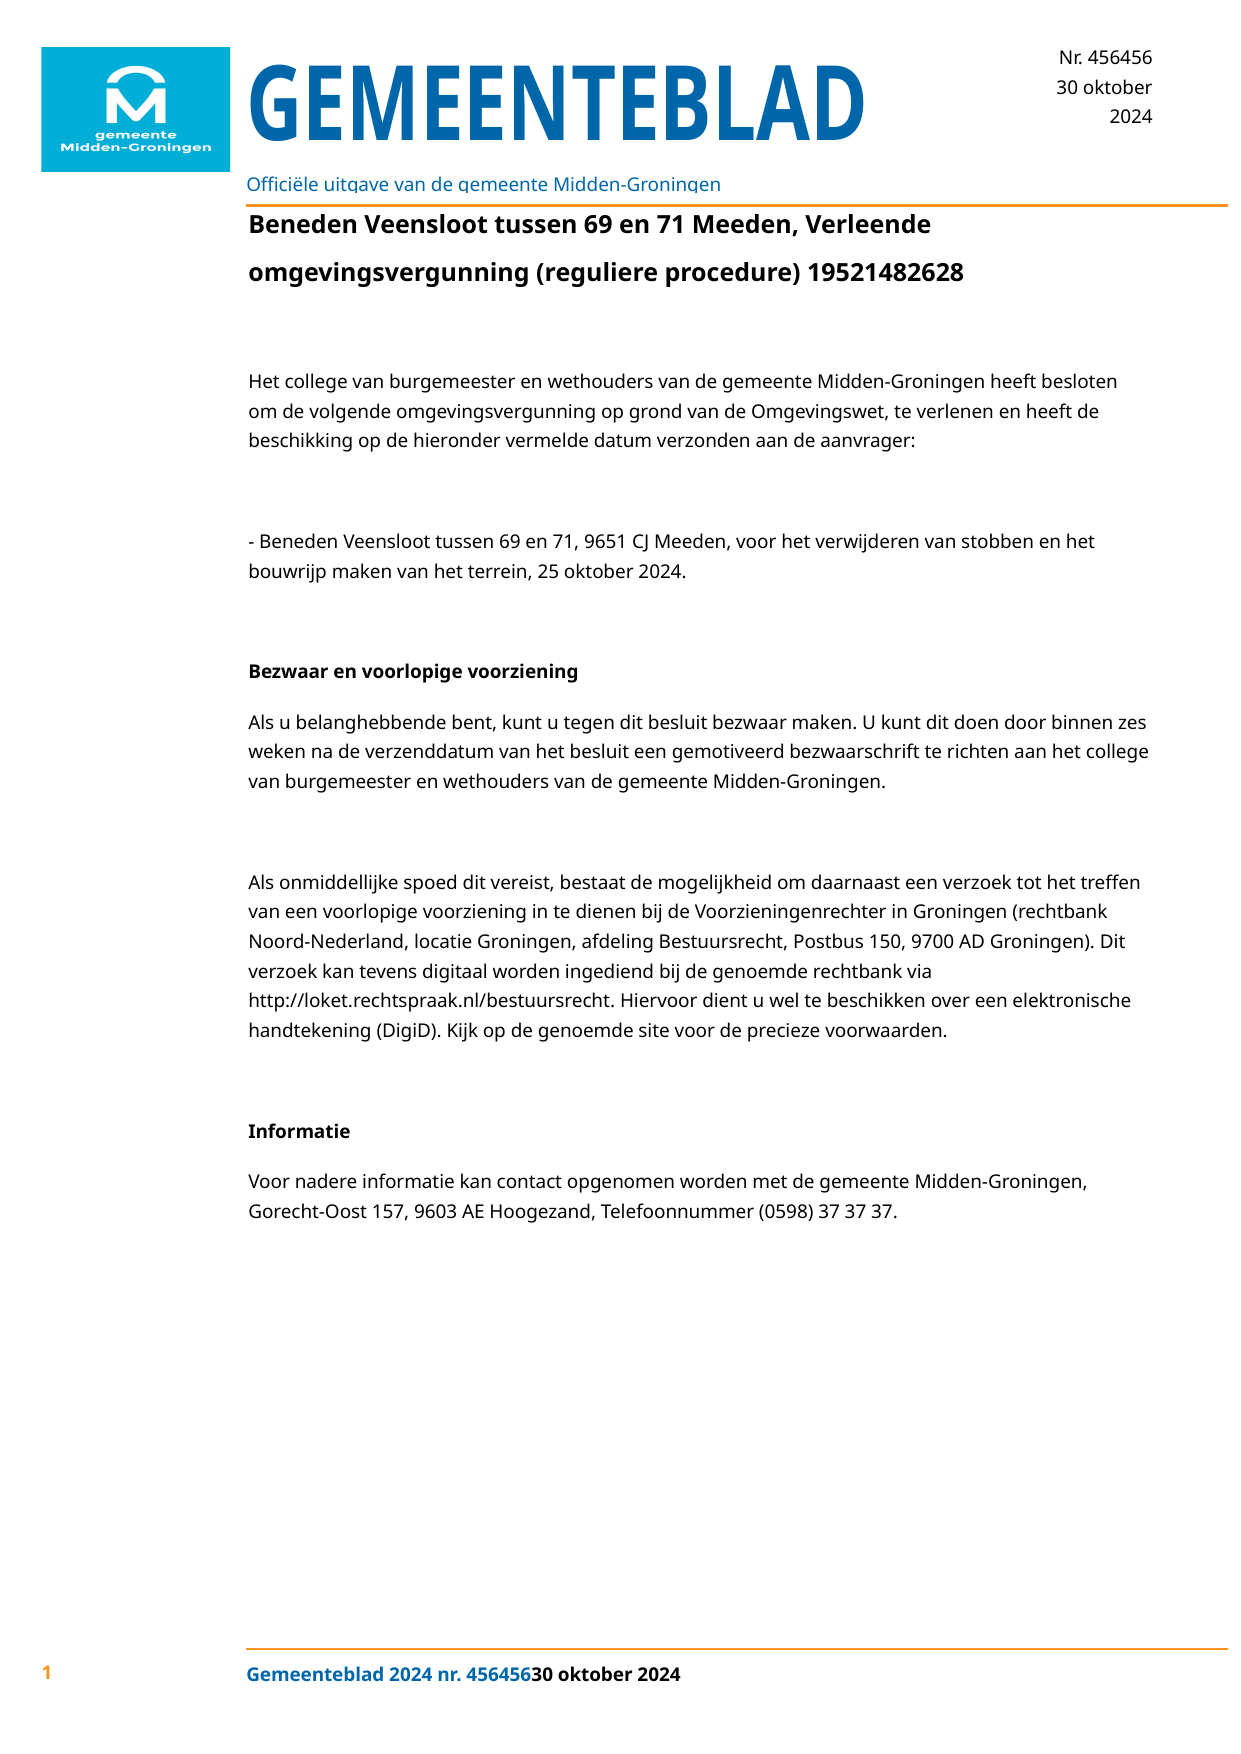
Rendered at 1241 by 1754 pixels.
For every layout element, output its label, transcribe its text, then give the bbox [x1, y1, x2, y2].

text Als onmiddellijke spoed dit vereist, bestaat de mogelijkheid om daarnaast een verzoek tot het treffen van een voorlopige voorziening in te dienen bij de Voorzieningenrechter in Groningen (rechtbank Noord-Nederland, locatie Groningen, afdeling Bestuursrecht, Postbus 150, 9700 AD Groningen). Dit verzoek kan tevens digitaal worden ingediend bij de genoemde rechtbank via http://loket.rechtspraak.nl/bestuursrecht. Hiervoor dient u wel te beschikken over een elektronische handtekening (DigiD). Kijk op de genoemde site voor de precieze voorwaarden. [248, 869, 1152, 1043]
picture [107, 89, 165, 122]
text Voor nadere informatie kan contact opgenomen worden met de gemeente Midden-Groningen, Gorecht-Oost 157, 9603 AE Hoogezand, Telefoonnummer (0598) 37 37 37. [248, 1168, 1152, 1224]
text - Beneden Veensloot tussen 69 en 71, 9651 CJ Meeden, voor het verwijderen van stobben en het bouwrijp maken van het terrein, 25 oktober 2024. [248, 528, 1152, 584]
text Als u belanghebbende bent, kunt u tegen dit besluit bezwaar maken. U kunt dit doen door binnen zes weken na de verzenddatum van het besluit een gemotiveerd bezwaarschrift te richten aan het college van burgemeester en wethouders van de gemeente Midden-Groningen. [248, 709, 1152, 794]
picture [184, 146, 190, 153]
text Informatie [248, 1118, 1152, 1144]
text Het college van burgemeester en wethouders van de gemeente Midden-Groningen heeft besloten om de volgende omgevingsvergunning op grond van de Omgevingswet, te verlenen en heeft de beschikking op de hieronder vermelde datum verzonden aan de aanvrager: [248, 368, 1152, 453]
picture [108, 66, 164, 82]
text Bezwaar en voorlopige voorziening [248, 659, 1152, 684]
text Beneden Veensloot tussen 69 en 71 Meeden, Verleende omgevingsvergunning (reguliere procedure) 19521482628 [248, 207, 1152, 288]
